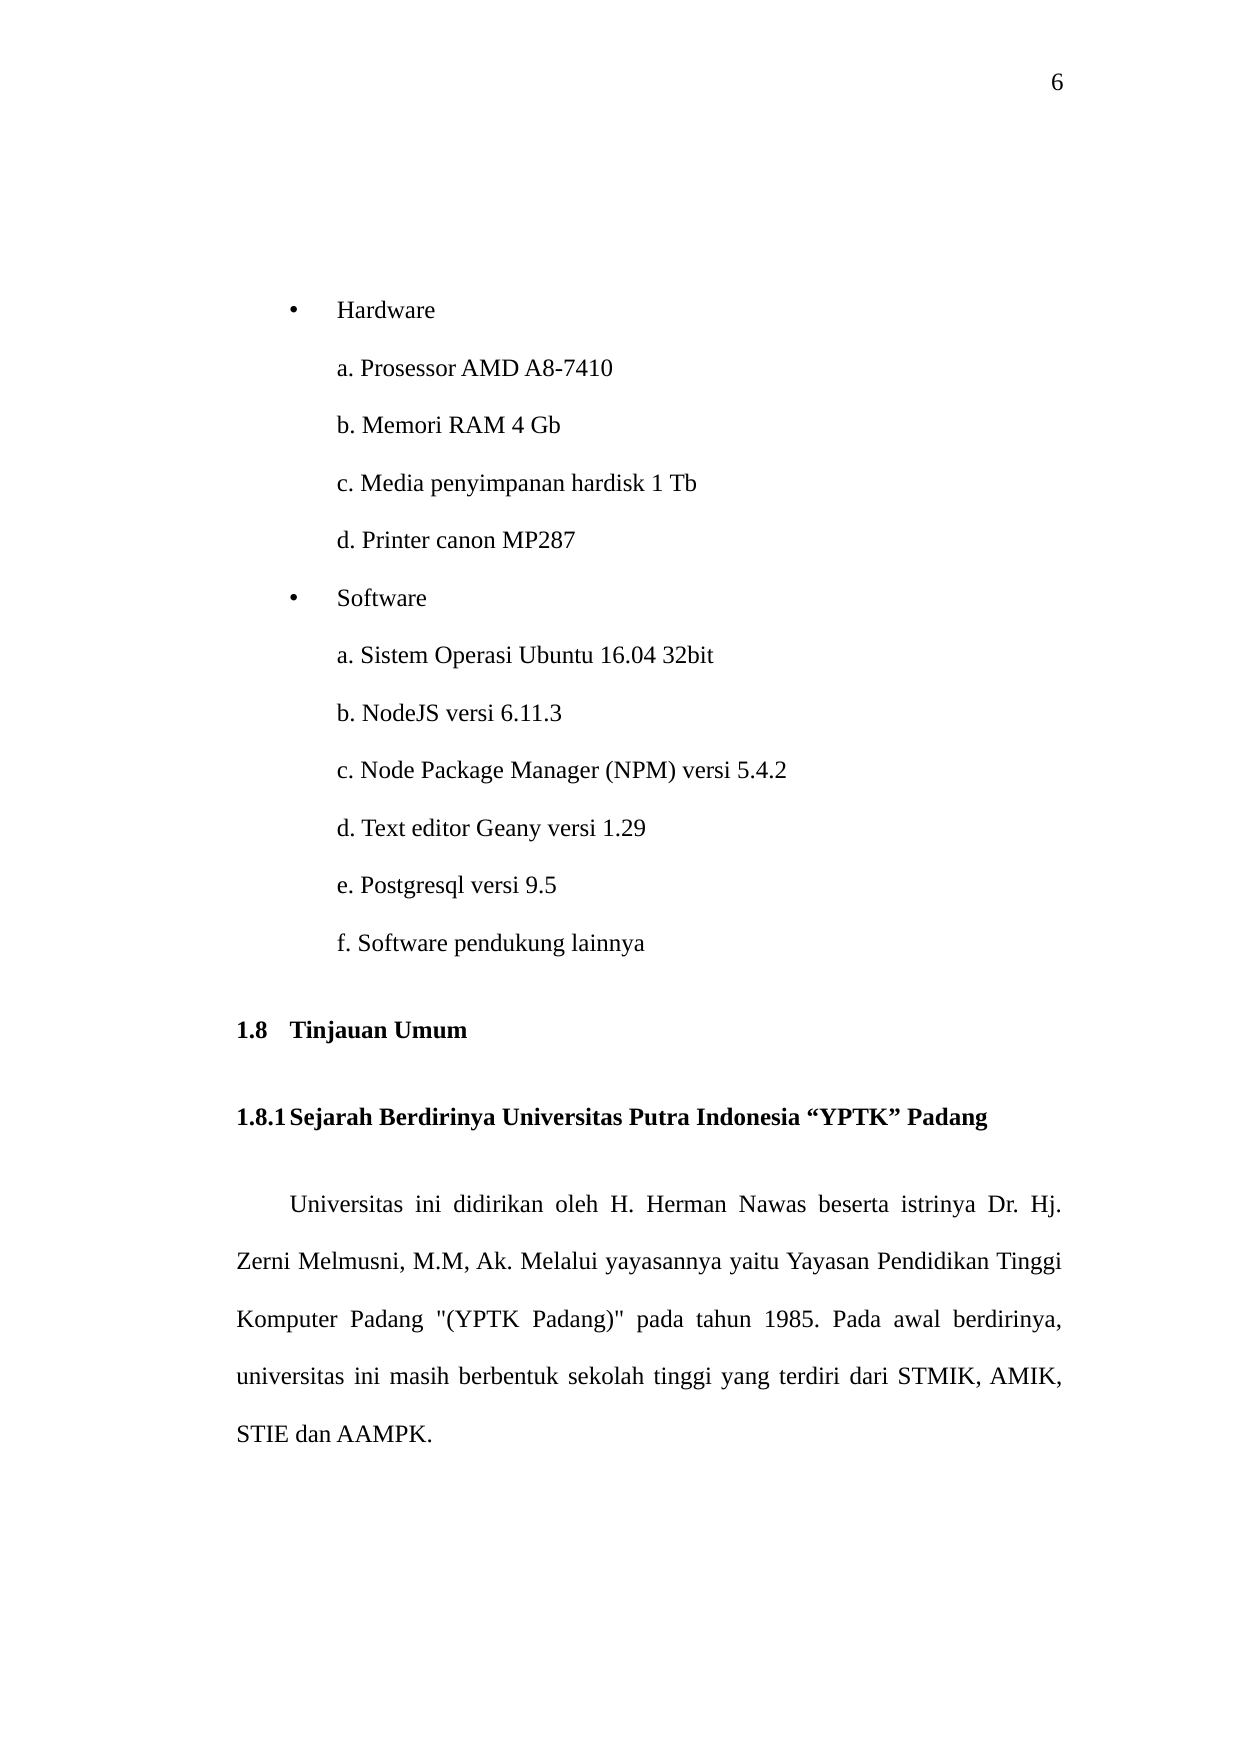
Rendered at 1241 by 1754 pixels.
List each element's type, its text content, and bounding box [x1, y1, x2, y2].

list f. Software pendukung lainnya [289, 928, 1063, 957]
list Hardware [289, 295, 1063, 324]
list c. Media penyimpanan hardisk 1 Tb [289, 468, 1063, 497]
list a. Prosessor AMD A8-7410 [289, 353, 1063, 382]
list c. Node Package Manager (NPM) versi 5.4.2 [289, 755, 1063, 784]
list d. Printer canon MP287 [289, 525, 1063, 554]
list a. Sistem Operasi Ubuntu 16.04 32bit [289, 640, 1063, 669]
list Software [289, 583, 1063, 612]
list d. Text editor Geany versi 1.29 [289, 813, 1063, 842]
list b. Memori RAM 4 Gb [289, 410, 1063, 439]
subtitle 1.8 Tinjauan Umum [236, 1015, 1063, 1043]
list e. Postgresql versi 9.5 [289, 870, 1063, 899]
list b. NodeJS versi 6.11.3 [289, 698, 1063, 727]
subtitle 1.8.1 Sejarah Berdirinya Universitas Putra Indonesia “YPTK” Padang [236, 1102, 1063, 1131]
text Universitas ini didirikan oleh H. Herman Nawas beserta istrinya Dr. Hj. Zerni Melmusni, M.M, Ak. Melalui yayasannya yaitu Yayasan Pendidikan Tinggi Komputer Padang "(YPTK Padang)" pada tahun 1985. Pada awal berdirinya, universitas ini masih berbentuk sekolah tinggi yang terdiri dari STMIK, AMIK, STIE dan AAMPK. [236, 1189, 1063, 1447]
